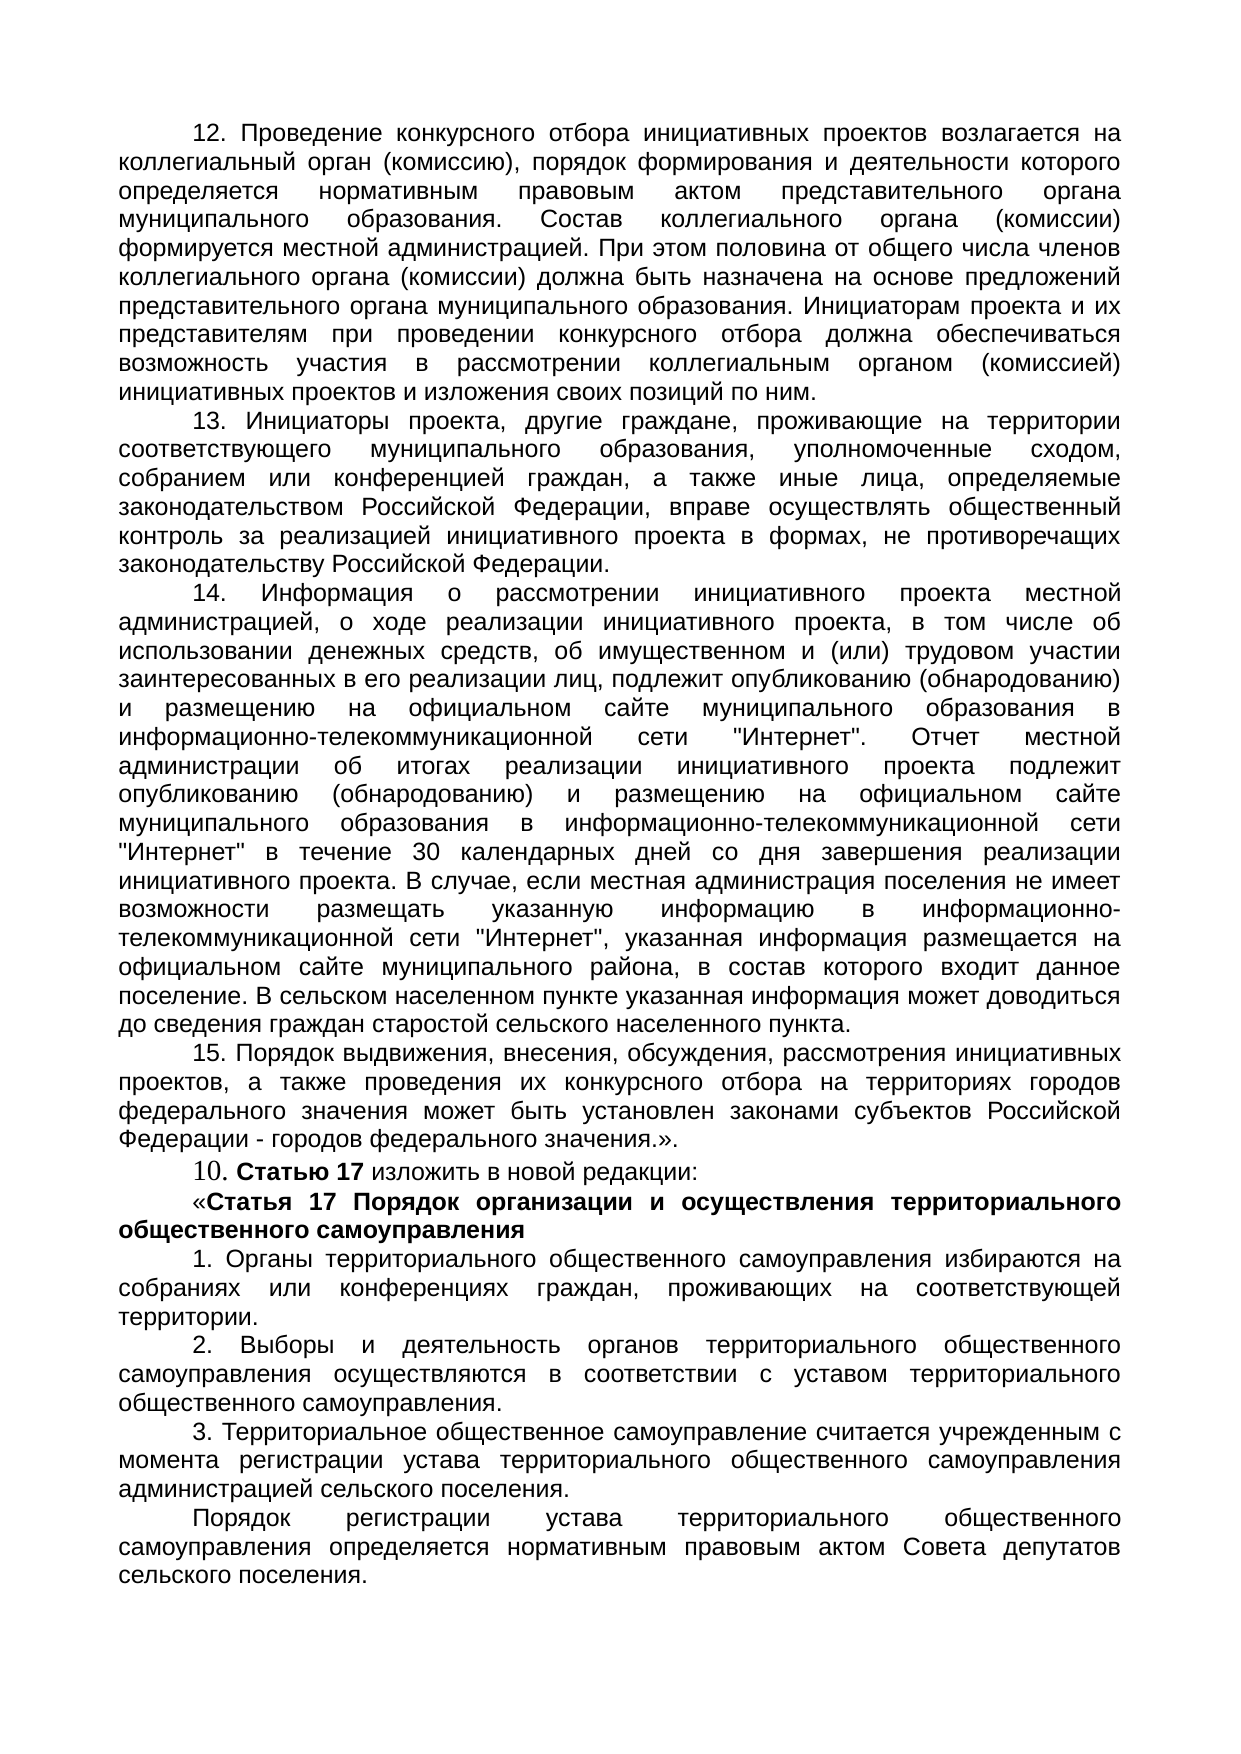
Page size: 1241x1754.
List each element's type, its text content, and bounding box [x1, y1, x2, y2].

list [118, 1153, 192, 1187]
text «Статья 17 Порядок организации и осуществления территориального общественного самоуправления [118, 1187, 1122, 1244]
list Статью 17 изложить в новой редакции: [236, 1153, 1122, 1187]
text 13. Инициаторы проекта, другие граждане, проживающие на территории соответствующего муниципального образования, уполномоченные сходом, собранием или конференцией граждан, а также иные лица, определяемые законодательством Российской Федерации, вправе осуществлять общественный контроль за реализацией инициативного проекта в формах, не противоречащих законодательству Российской Федерации. [118, 406, 1122, 578]
text 14. Информация о рассмотрении инициативного проекта местной администрацией, о ходе реализации инициативного проекта, в том числе об использовании денежных средств, об имущественном и (или) трудовом участии заинтересованных в его реализации лиц, подлежит опубликованию (обнародованию) и размещению на официальном сайте муниципального образования в информационно-телекоммуникационной сети "Интернет". Отчет местной администрации об итогах реализации инициативного проекта подлежит опубликованию (обнародованию) и размещению на официальном сайте муниципального образования в информационно-телекоммуникационной сети "Интернет" в течение 30 календарных дней со дня завершения реализации инициативного проекта. В случае, если местная администрация поселения не имеет возможности размещать указанную информацию в информационно-телекоммуникационной сети "Интернет", указанная информация размещается на официальном сайте муниципального района, в состав которого входит данное поселение. В сельском населенном пункте указанная информация может доводиться до сведения граждан старостой сельского населенного пункта. [118, 578, 1122, 1038]
text 3. Территориальное общественное самоуправление считается учрежденным с момента регистрации устава территориального общественного самоуправления администрацией сельского поселения. [118, 1417, 1122, 1503]
text Порядок регистрации устава территориального общественного самоуправления определяется нормативным правовым актом Совета депутатов сельского поселения. [118, 1503, 1122, 1589]
text 15. Порядок выдвижения, внесения, обсуждения, рассмотрения инициативных проектов, а также проведения их конкурсного отбора на территориях городов федерального значения может быть установлен законами субъектов Российской Федерации - городов федерального значения.». [118, 1038, 1122, 1153]
text 2. Выборы и деятельность органов территориального общественного самоуправления осуществляются в соответствии с уставом территориального общественного самоуправления. [118, 1330, 1122, 1417]
text 1. Органы территориального общественного самоуправления избираются на собраниях или конференциях граждан, проживающих на соответствующей территории. [118, 1244, 1122, 1330]
text 12. Проведение конкурсного отбора инициативных проектов возлагается на коллегиальный орган (комиссию), порядок формирования и деятельности которого определяется нормативным правовым актом представительного органа муниципального образования. Состав коллегиального органа (комиссии) формируется местной администрацией. При этом половина от общего числа членов коллегиального органа (комиссии) должна быть назначена на основе предложений представительного органа муниципального образования. Инициаторам проекта и их представителям при проведении конкурсного отбора должна обеспечиваться возможность участия в рассмотрении коллегиальным органом (комиссией) инициативных проектов и изложения своих позиций по ним. [118, 118, 1122, 406]
